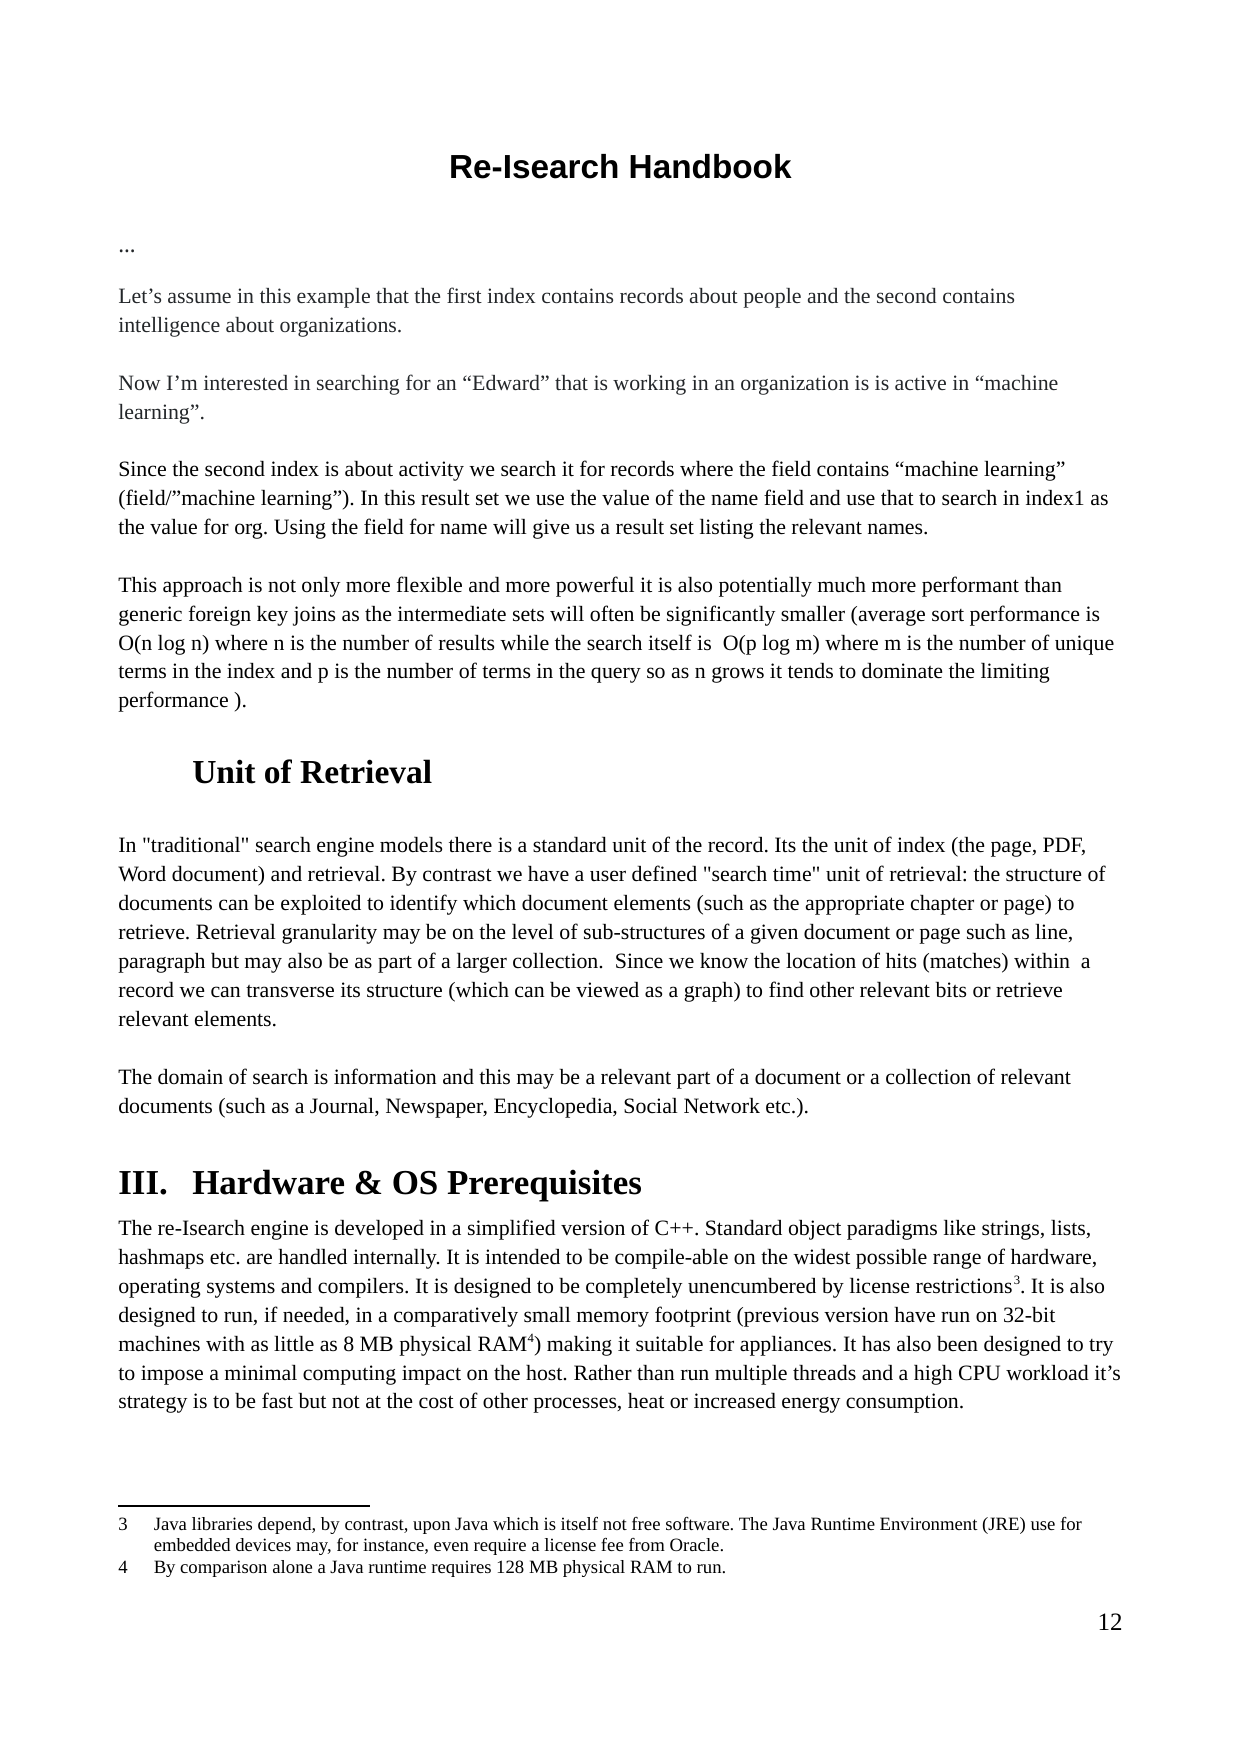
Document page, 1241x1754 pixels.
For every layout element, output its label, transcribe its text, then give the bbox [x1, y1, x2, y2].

text Now I’m interested in searching for an “Edward” that is working in an organization is is active in “machine learning”. [118, 370, 1122, 424]
text Java libraries depend, by contrast, upon Java which is itself not free software. The Java Runtime Environment (JRE) use for embedded devices may, for instance, even require a license fee from Oracle. [118, 1512, 1122, 1556]
text By comparison alone a Java runtime requires 128 MB physical RAM to run. [118, 1556, 1122, 1577]
text … [118, 229, 1122, 258]
text In "traditional" search engine models there is a standard unit of the record. Its the unit of index (the page, PDF, Word document) and retrieval. By contrast we have a user defined "search time" unit of retrieval: the structure of documents can be exploited to identify which document elements (such as the appropriate chapter or page) to retrieve. Retrieval granularity may be on the level of sub-structures of a given document or page such as line, paragraph but may also be as part of a larger collection. Since we know the location of hits (matches) within a record we can transverse its structure (which can be viewed as a graph) to find other relevant bits or retrieve relevant elements. [118, 803, 1122, 1031]
subtitle Hardware & OS Prerequisites [118, 1162, 1122, 1202]
text This approach is not only more flexible and more powerful it is also potentially much more performant than generic foreign key joins as the intermediate sets will often be significantly smaller (average sort performance is O(n log n) where n is the number of results while the search itself is O(p log m) where m is the number of unique terms in the index and p is the number of terms in the query so as n grows it tends to dominate the limiting performance ). [118, 572, 1122, 713]
text Let’s assume in this example that the first index contains records about people and the second contains intelligence about organizations. [118, 283, 1122, 337]
text The domain of search is information and this may be a relevant part of a document or a collection of relevant documents (such as a Journal, Newspaper, Encyclopedia, Social Network etc.). [118, 1064, 1122, 1118]
subtitle Unit of Retrieval [118, 752, 1122, 791]
text The re-Isearch engine is developed in a simplified version of C++. Standard object paradigms like strings, lists, hashmaps etc. are handled internally. It is intended to be compile-able on the widest possible range of hardware, operating systems and compilers. It is designed to be completely unencumbered by license restrictions. It is also designed to run, if needed, in a comparatively small memory footprint (previous version have run on 32-bit machines with as little as 8 MB physical RAM) making it suitable for appliances. It has also been designed to try to impose a minimal computing impact on the host. Rather than run multiple threads and a high CPU workload it’s strategy is to be fast but not at the cost of other processes, heat or increased energy consumption. [118, 1215, 1122, 1414]
text Since the second index is about activity we search it for records where the field contains “machine learning” (field/”machine learning”). In this result set we use the value of the name field and use that to search in index1 as the value for org. Using the field for name will give us a result set listing the relevant names. [118, 456, 1122, 539]
